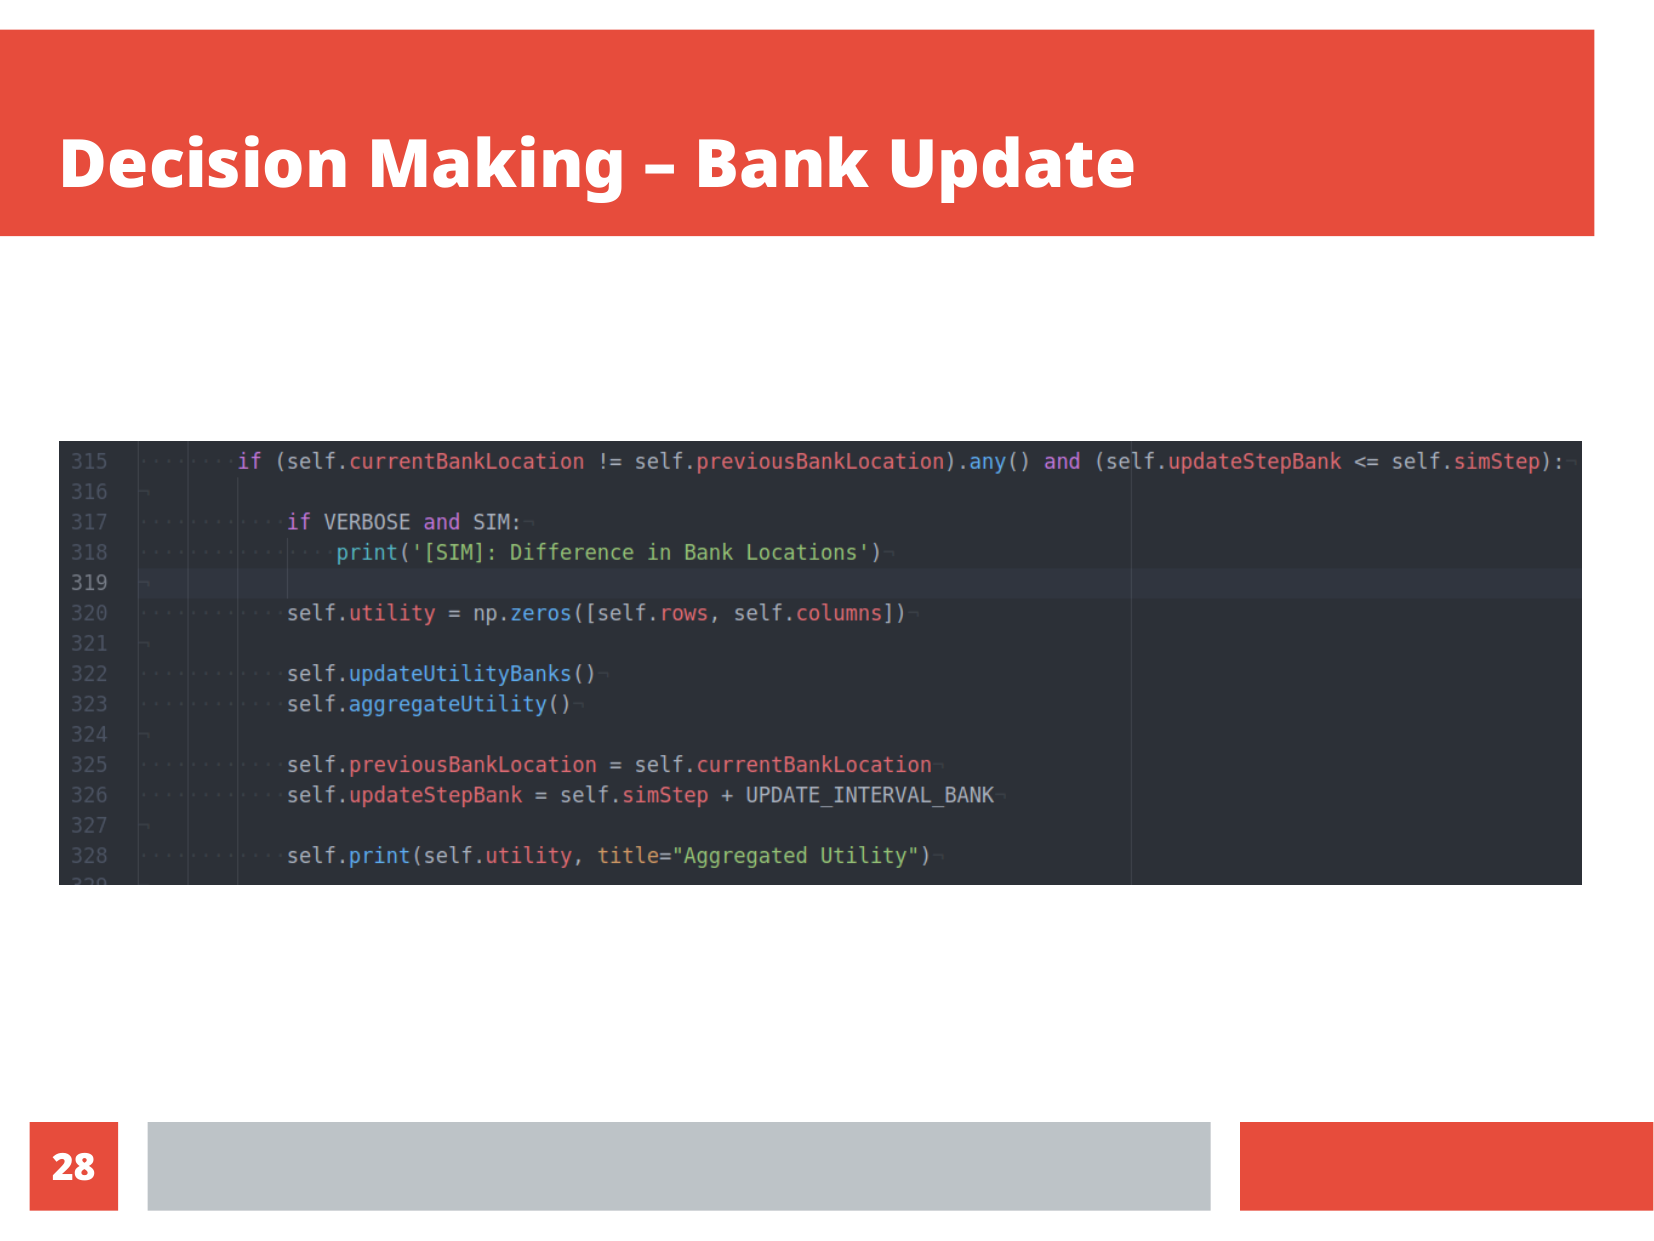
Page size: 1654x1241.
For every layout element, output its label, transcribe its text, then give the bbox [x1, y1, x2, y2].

picture [59, 441, 1582, 886]
title Decision Making – Bank Update [59, 59, 1595, 207]
